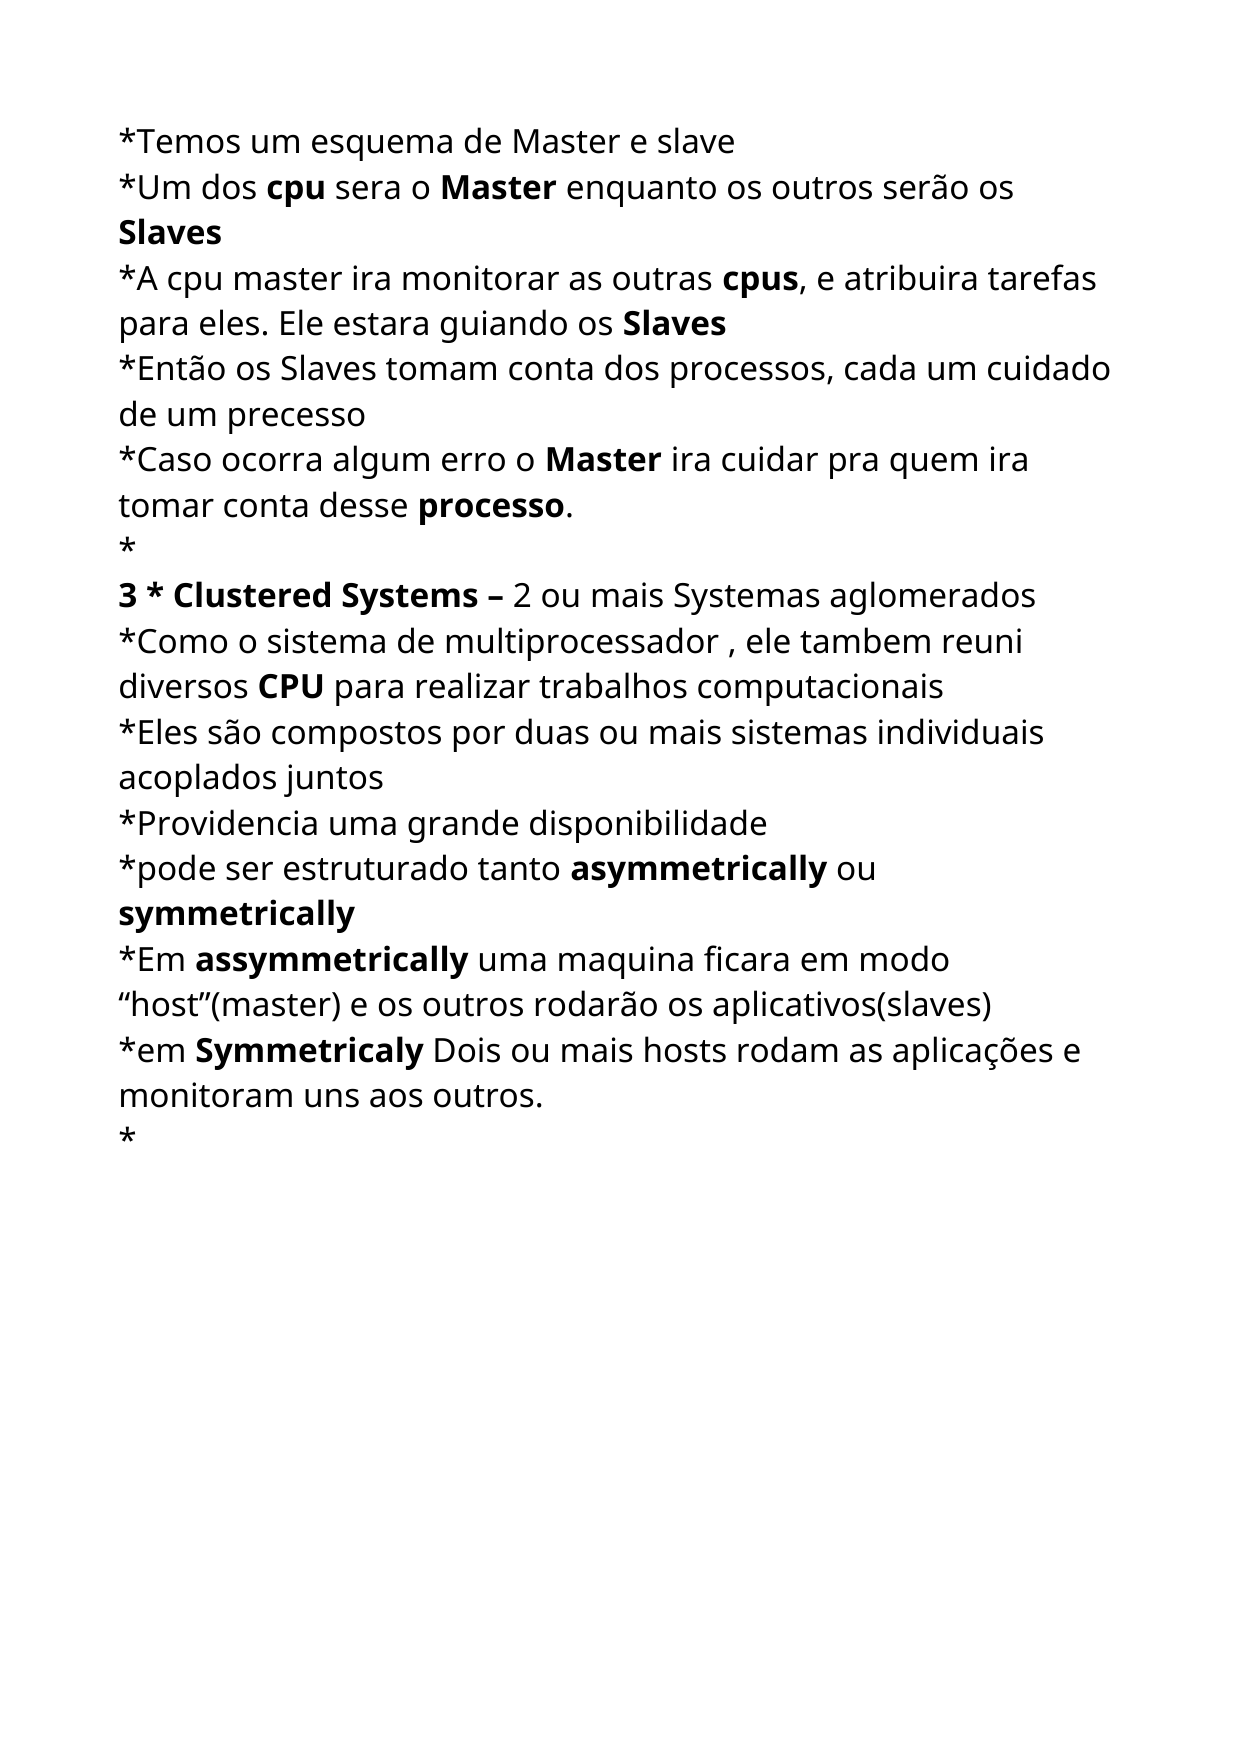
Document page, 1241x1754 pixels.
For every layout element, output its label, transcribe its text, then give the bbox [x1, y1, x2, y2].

text *pode ser estruturado tanto asymmetrically ou symmetrically [118, 845, 1122, 936]
text *Temos um esquema de Master e slave [118, 118, 1122, 163]
text *Um dos cpu sera o Master enquanto os outros serão os Slaves [118, 163, 1122, 254]
text * [118, 1117, 1122, 1163]
text *Caso ocorra algum erro o Master ira cuidar pra quem ira tomar conta desse processo. [118, 436, 1122, 527]
text *Então os Slaves tomam conta dos processos, cada um cuidado de um precesso [118, 345, 1122, 436]
text *A cpu master ira monitorar as outras cpus, e atribuira tarefas para eles. Ele estara guiando os Slaves [118, 254, 1122, 345]
text *Em assymmetrically uma maquina ficara em modo “host”(master) e os outros rodarão os aplicativos(slaves) [118, 936, 1122, 1026]
text 3 * Clustered Systems – 2 ou mais Systemas aglomerados [118, 572, 1122, 618]
text *em Symmetricaly Dois ou mais hosts rodam as aplicações e monitoram uns aos outros. [118, 1026, 1122, 1117]
text *Eles são compostos por duas ou mais sistemas individuais acoplados juntos [118, 708, 1122, 799]
text *Providencia uma grande disponibilidade [118, 799, 1122, 845]
text * [118, 527, 1122, 572]
text *Como o sistema de multiprocessador , ele tambem reuni diversos CPU para realizar trabalhos computacionais [118, 618, 1122, 708]
